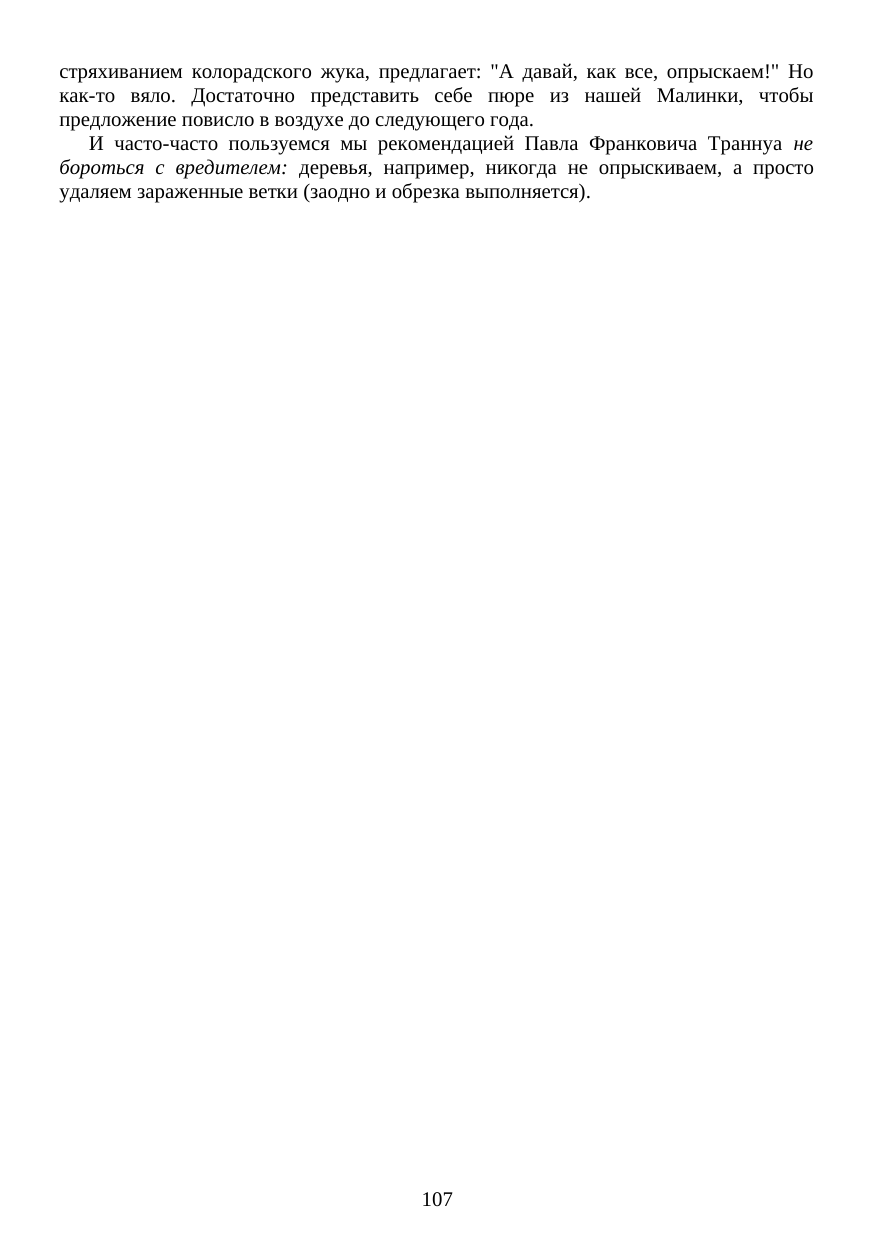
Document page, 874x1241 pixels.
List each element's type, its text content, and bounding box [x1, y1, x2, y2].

text И часто-часто пользуемся мы рекомендацией Павла Франковича Траннуа не бороться с вредителем: деревья, например, никогда не опрыскиваем, а просто удаляем зараженные ветки (заодно и обрезка выполняется). [59, 131, 815, 203]
text стряхиванием колорадского жука, предлагает: "А давай, как все, опрыскаем!" Но как-то вяло. Достаточно представить себе пюре из нашей Малинки, чтобы предложение повисло в воздухе до следующего года. [59, 59, 815, 131]
